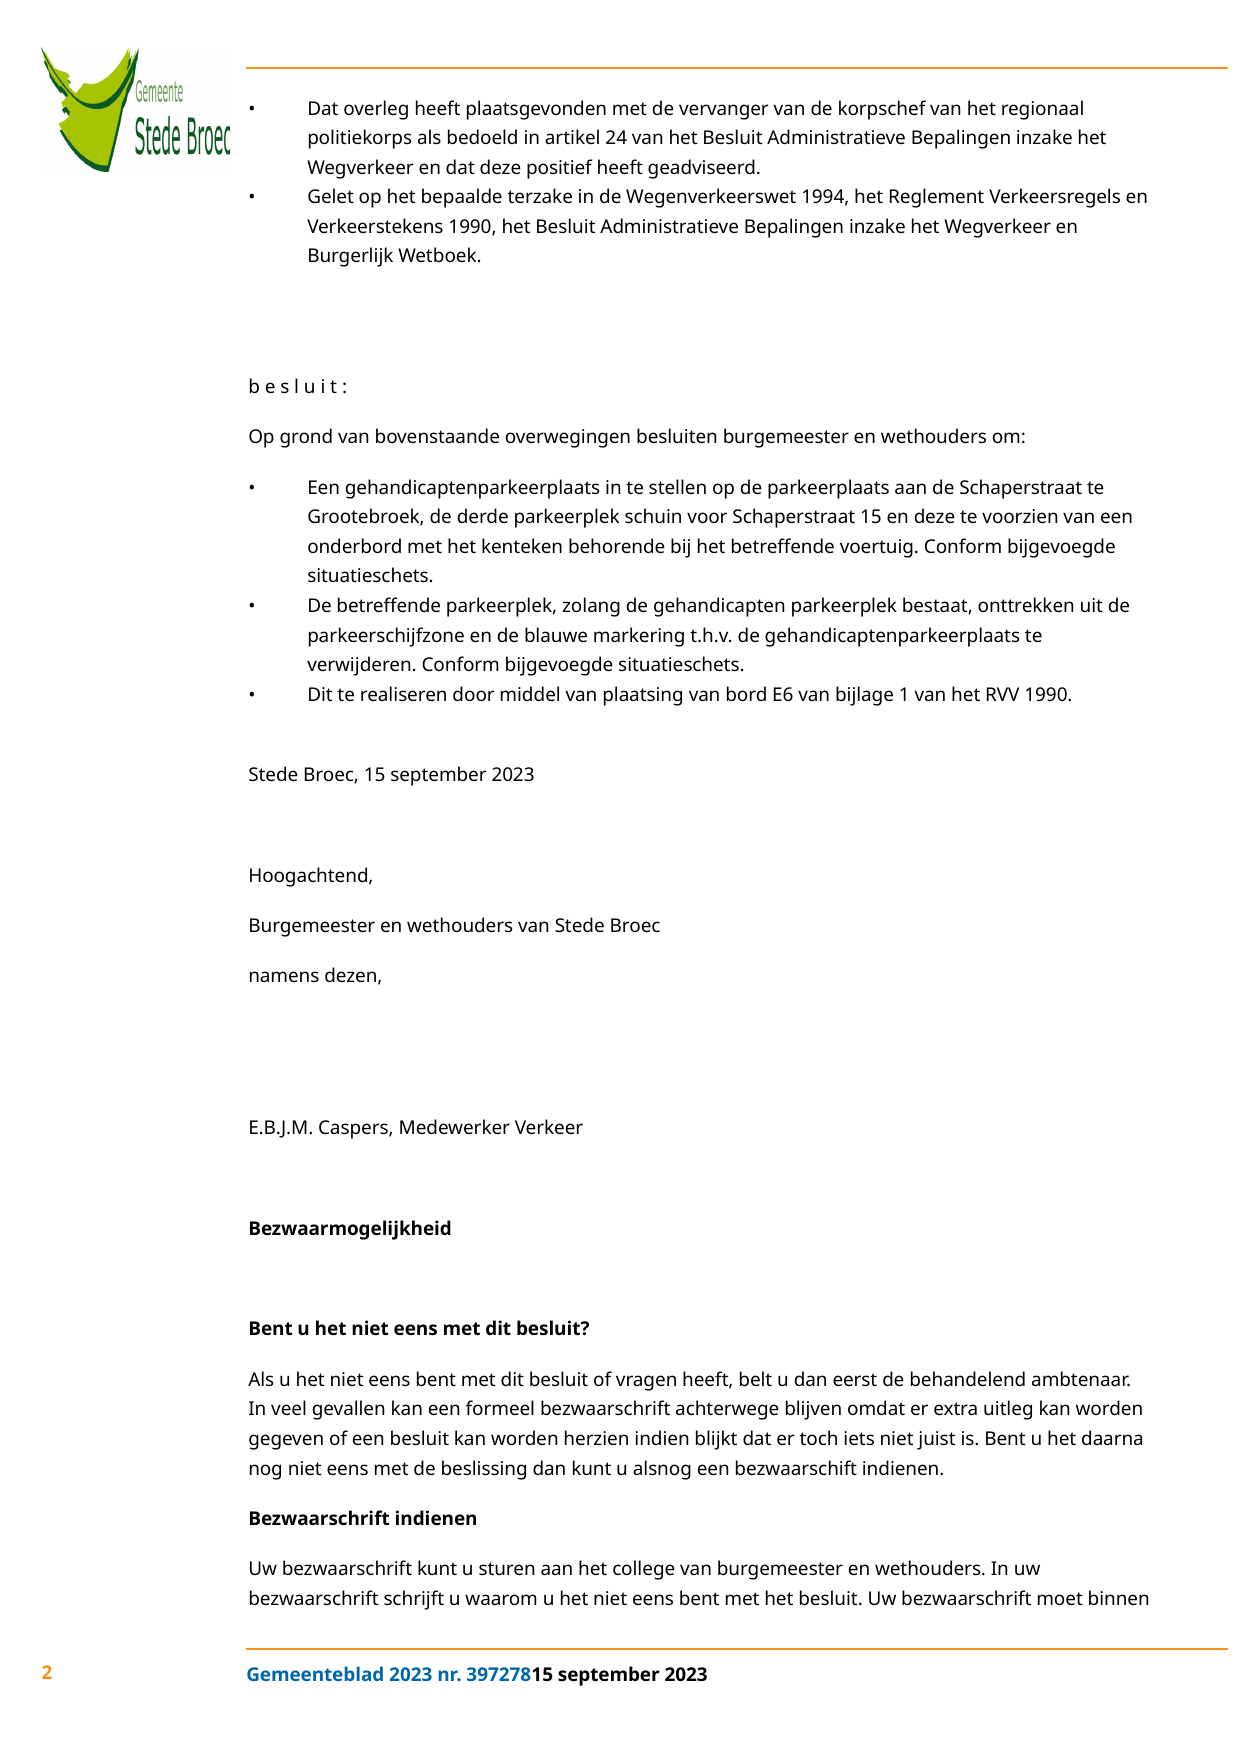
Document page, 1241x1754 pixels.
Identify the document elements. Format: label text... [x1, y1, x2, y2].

text Hoogachtend, [248, 862, 1152, 888]
text Bezwaarmogelijkheid [248, 1215, 1152, 1241]
text Burgemeester en wethouders van Stede Broec [248, 912, 1152, 938]
text Als u het niet eens bent met dit besluit of vragen heeft, belt u dan eerst de behandelend ambtenaar. In veel gevallen kan een formeel bezwaarschrift achterwege blijven omdat er extra uitleg kan worden gegeven of een besluit kan worden herzien indien blijkt dat er toch iets niet juist is. Bent u het daarna nog niet eens met de beslissing dan kunt u alsnog een bezwaarschift indienen. [248, 1366, 1152, 1481]
list Dat overleg heeft plaatsgevonden met de vervanger van de korpschef van het regionaal politiekorps als bedoeld in artikel 24 van het Besluit Administratieve Bepalingen inzake het Wegverkeer en dat deze positief heeft geadviseerd. [248, 95, 1152, 180]
text Stede Broec, 15 september 2023 [248, 761, 1152, 787]
list Een gehandicaptenparkeerplaats in te stellen op de parkeerplaats aan de Schaperstraat te Grootebroek, de derde parkeerplek schuin voor Schaperstraat 15 en deze te voorzien van een onderbord met het kenteken behorende bij het betreffende voertuig. Conform bijgevoegde situatieschets. [248, 474, 1152, 588]
list Gelet op het bepaalde terzake in de Wegenverkeerswet 1994, het Reglement Verkeersregels en Verkeerstekens 1990, het Besluit Administratieve Bepalingen inzake het Wegverkeer en Burgerlijk Wetboek. [248, 183, 1152, 268]
text Op grond van bovenstaande overwegingen besluiten burgemeester en wethouders om: [248, 423, 1152, 449]
text Bent u het niet eens met dit besluit? [248, 1316, 1152, 1341]
text E.B.J.M. Caspers, Medewerker Verkeer [248, 1114, 1152, 1140]
text Uw bezwaarschrift kunt u sturen aan het college van burgemeester en wethouders. In uw bezwaarschrift schrijft u waarom u het niet eens bent met het besluit. Uw bezwaarschrift moet binnen [248, 1556, 1152, 1611]
text Bezwaarschrift indienen [248, 1505, 1152, 1531]
picture [41, 47, 231, 172]
text namens dezen, [248, 963, 1152, 988]
text b e s l u i t : [248, 373, 1152, 399]
list De betreffende parkeerplek, zolang de gehandicapten parkeerplek bestaat, onttrekken uit de parkeerschijfzone en de blauwe markering t.h.v. de gehandicaptenparkeerplaats te verwijderen. Conform bijgevoegde situatieschets. [248, 592, 1152, 677]
list Dit te realiseren door middel van plaatsing van bord E6 van bijlage 1 van het RVV 1990. [248, 681, 1152, 707]
